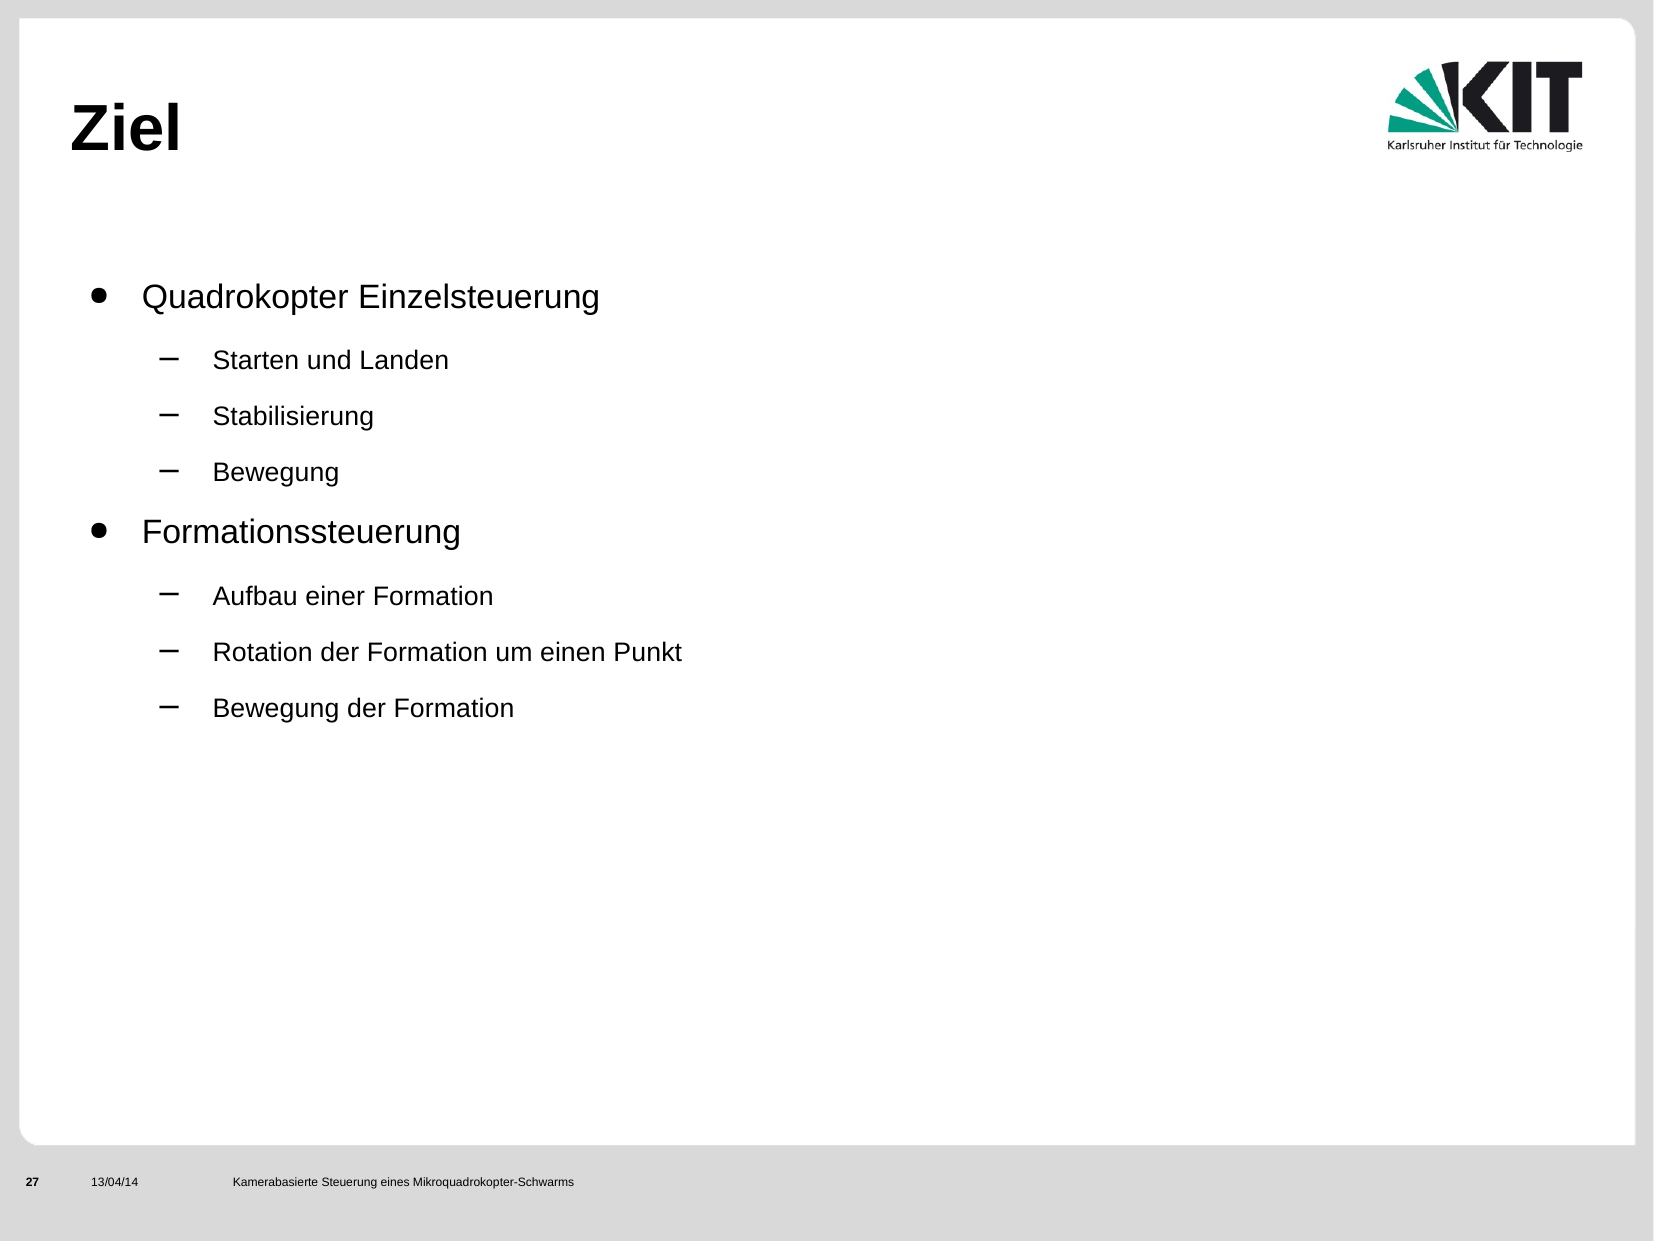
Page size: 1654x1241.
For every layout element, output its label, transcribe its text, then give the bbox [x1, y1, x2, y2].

list Quadrokopter Einzelsteuerung Starten und Landen Stabilisierung Bewegung Formationssteuerung Aufbau einer Formation Rotation der Formation um einen Punkt Bewegung der Formation [70, 278, 1560, 1241]
picture [0, 0, 1654, 1241]
title Ziel [70, 48, 1321, 174]
